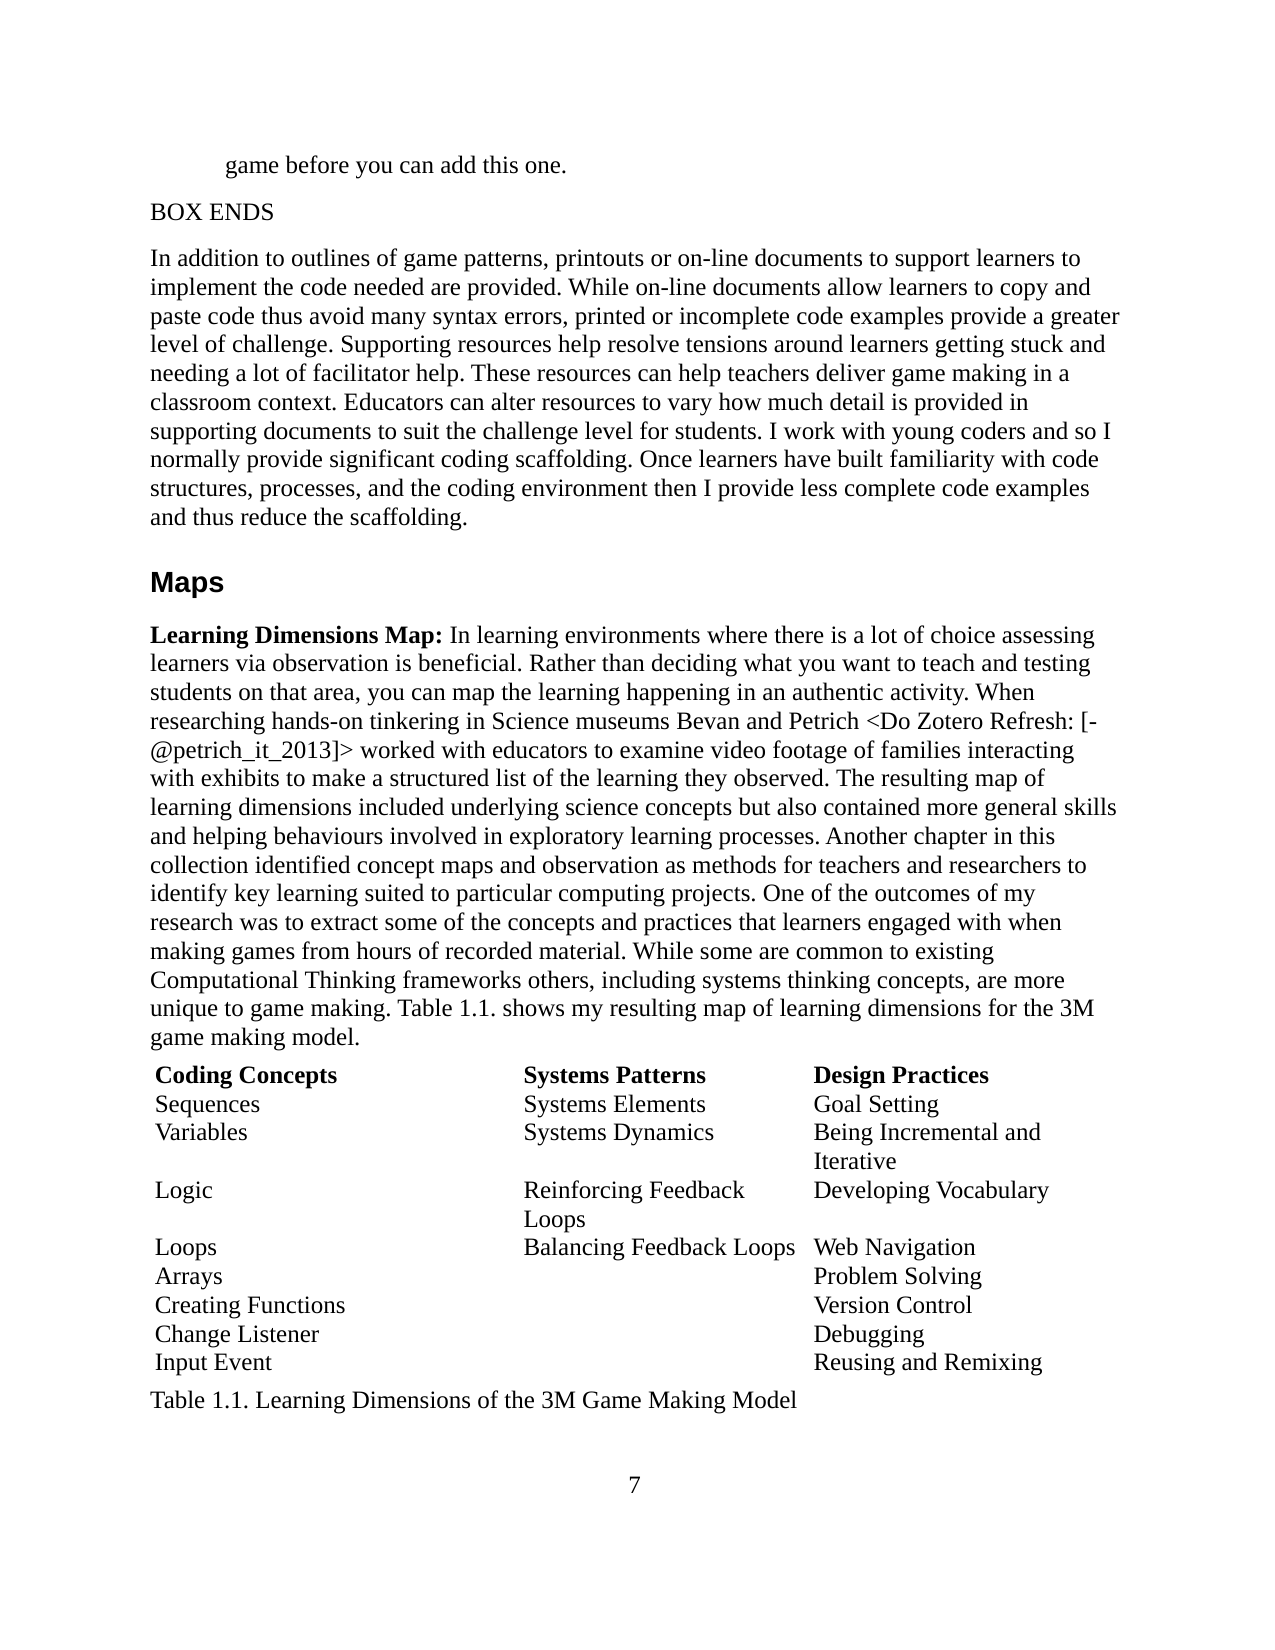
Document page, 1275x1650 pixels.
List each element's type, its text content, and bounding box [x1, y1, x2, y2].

table_cell Problem Solving [809, 1261, 1125, 1290]
text In addition to outlines of game patterns, printouts or on-line documents to support learners to implement the code needed are provided. While on-line documents allow learners to copy and paste code thus avoid many syntax errors, printed or incomplete code examples provide a greater level of challenge. Supporting resources help resolve tensions around learners getting stuck and needing a lot of facilitator help. These resources can help teachers deliver game making in a classroom context. Educators can alter resources to vary how much detail is provided in supporting documents to suit the challenge level for students. I work with young coders and so I normally provide significant coding scaffolding. Once learners have built familiarity with code structures, processes, and the coding environment then I provide less complete code examples and thus reduce the scaffolding. [150, 243, 1125, 531]
table_cell Input Event [150, 1348, 519, 1376]
table_cell Balancing Feedback Loops [519, 1233, 809, 1261]
text BOX ENDS [150, 197, 1125, 225]
table_cell Change Listener [150, 1319, 519, 1347]
table_cell Being Incremental and Iterative [809, 1118, 1125, 1175]
table_cell Arrays [150, 1261, 519, 1290]
table_cell Debugging [809, 1319, 1125, 1347]
table_cell Web Navigation [809, 1233, 1125, 1261]
table_cell [519, 1348, 809, 1376]
table_cell Reinforcing Feedback Loops [519, 1175, 809, 1232]
text Table 1.1. Learning Dimensions of the 3M Game Making Model [150, 1385, 1125, 1414]
table_cell Creating Functions [150, 1290, 519, 1319]
table_cell Goal Setting [809, 1089, 1125, 1117]
table_cell [519, 1319, 809, 1347]
list game before you can add this one. [187, 150, 1125, 179]
text Learning Dimensions Map: In learning environments where there is a lot of choice assessing learners via observation is beneficial. Rather than deciding what you want to teach and testing students on that area, you can map the learning happening in an authentic activity. When researching hands-on tinkering in Science museums Bevan and Petrich <Do Zotero Refresh: [-@petrich_it_2013]> worked with educators to examine video footage of families interacting with exhibits to make a structured list of the learning they observed. The resulting map of learning dimensions included underlying science concepts but also contained more general skills and helping behaviours involved in exploratory learning processes. Another chapter in this collection identified concept maps and observation as methods for teachers and researchers to identify key learning suited to particular computing projects. One of the outcomes of my research was to extract some of the concepts and practices that learners engaged with when making games from hours of recorded material. While some are common to existing Computational Thinking frameworks others, including systems thinking concepts, are more unique to game making. Table 1.1. shows my resulting map of learning dimensions for the 3M game making model. [150, 620, 1125, 1051]
table_cell [519, 1261, 809, 1290]
table_cell Loops [150, 1233, 519, 1261]
table_header Design Practices [809, 1060, 1125, 1089]
table_cell Variables [150, 1118, 519, 1175]
table_cell Systems Dynamics [519, 1118, 809, 1175]
table_cell Developing Vocabulary [809, 1175, 1125, 1232]
table_cell Sequences [150, 1089, 519, 1117]
table_cell Systems Elements [519, 1089, 809, 1117]
table_cell Version Control [809, 1290, 1125, 1319]
subtitle Maps [150, 565, 1125, 598]
table_cell Reusing and Remixing [809, 1348, 1125, 1376]
table_cell Logic [150, 1175, 519, 1232]
table_cell [519, 1290, 809, 1319]
table_header Systems Patterns [519, 1060, 809, 1089]
table_header Coding Concepts [150, 1060, 519, 1089]
